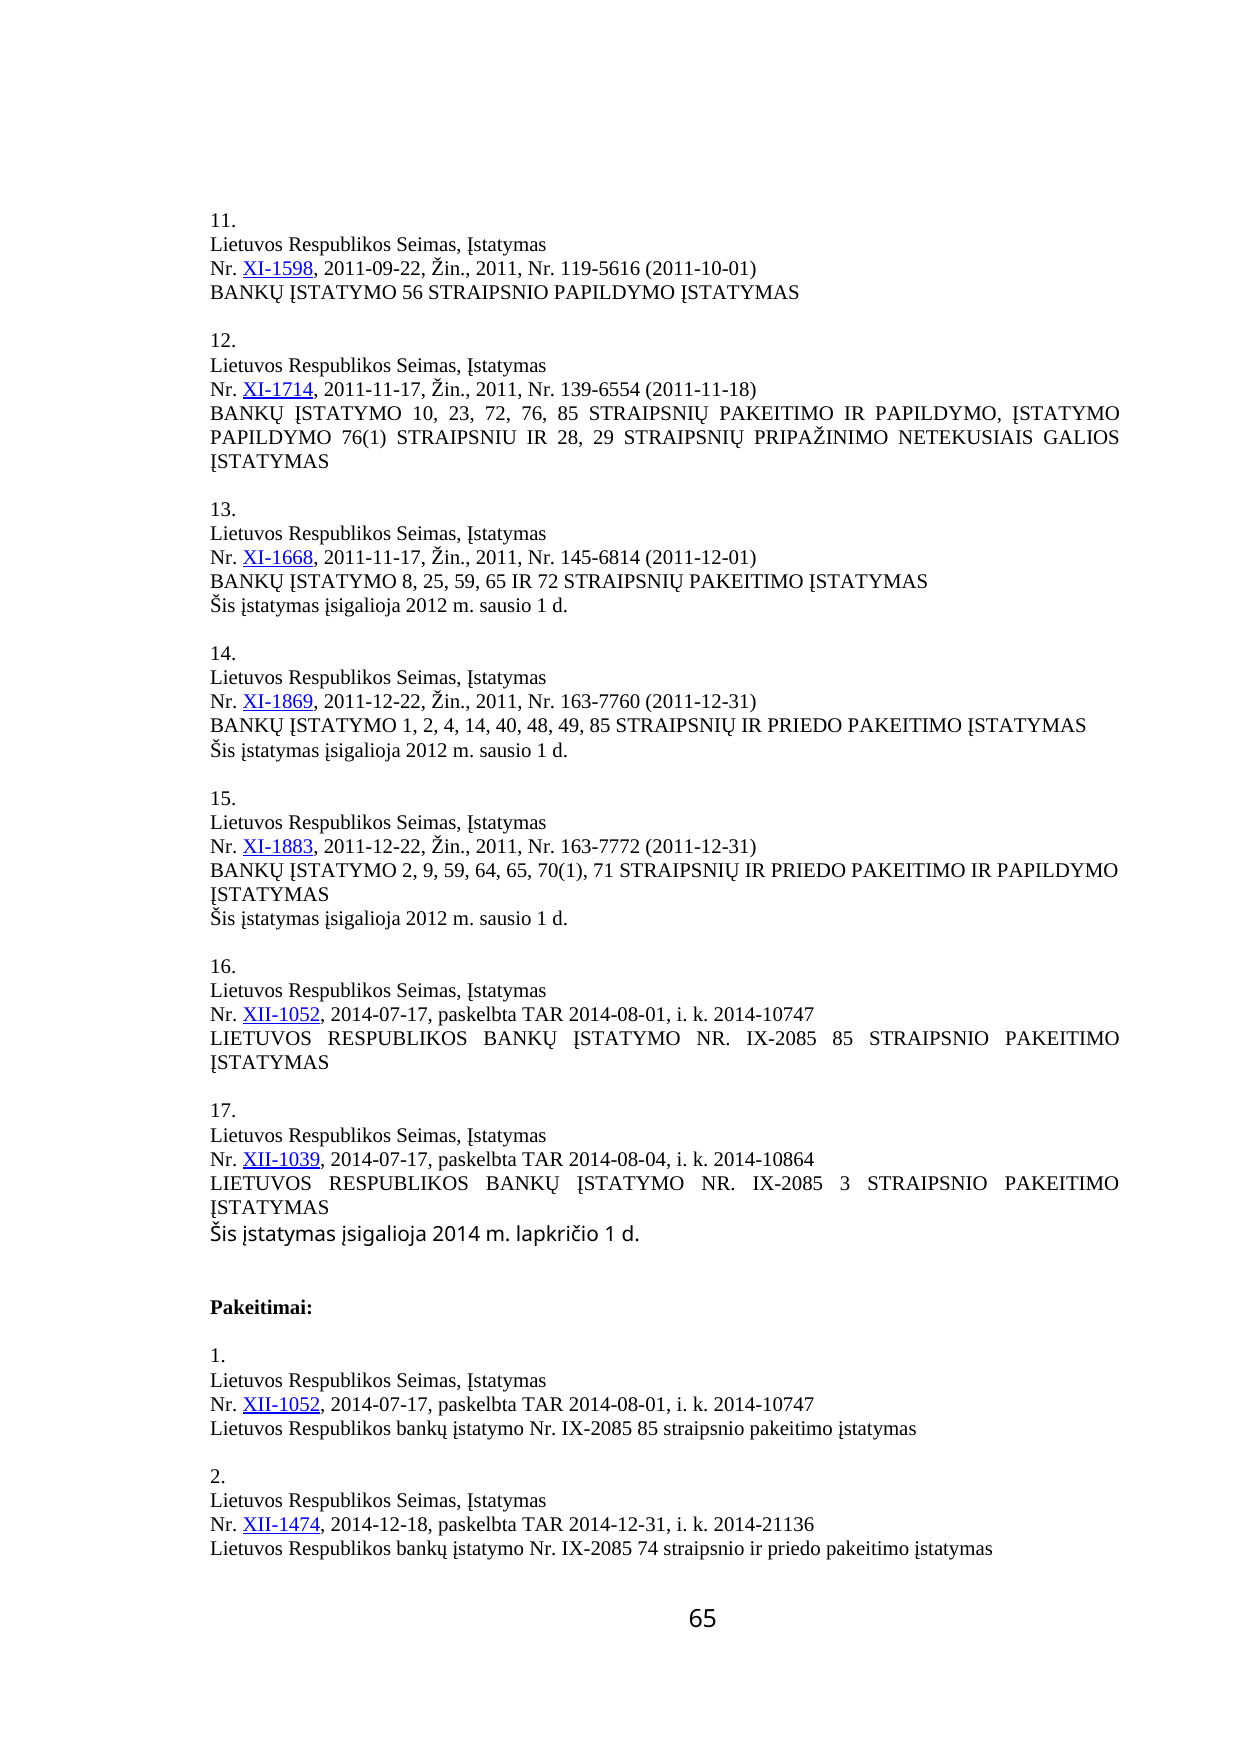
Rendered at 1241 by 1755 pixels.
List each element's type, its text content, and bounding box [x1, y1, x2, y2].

text Šis įstatymas įsigalioja 2012 m. sausio 1 d. [210, 906, 1120, 930]
text Lietuvos Respublikos Seimas, Įstatymas [210, 352, 1120, 377]
text Nr. XII-1052, 2014-07-17, paskelbta TAR 2014-08-01, i. k. 2014-10747 [210, 1002, 1120, 1026]
text 12. [210, 328, 1120, 352]
text Nr. XII-1039, 2014-07-17, paskelbta TAR 2014-08-04, i. k. 2014-10864 [210, 1147, 1120, 1171]
text Lietuvos Respublikos Seimas, Įstatymas [210, 665, 1120, 689]
text Šis įstatymas įsigalioja 2012 m. sausio 1 d. [210, 737, 1120, 762]
text BANKŲ ĮSTATYMO 2, 9, 59, 64, 65, 70(1), 71 STRAIPSNIŲ IR PRIEDO PAKEITIMO IR PAPILDYMO ĮSTATYMAS [210, 858, 1120, 906]
text Šis įstatymas įsigalioja 2014 m. lapkričio 1 d. [210, 1219, 1120, 1247]
text Šis įstatymas įsigalioja 2012 m. sausio 1 d. [210, 593, 1120, 617]
text 16. [210, 954, 1120, 978]
text 15. [210, 786, 1120, 810]
text Nr. XII-1052, 2014-07-17, paskelbta TAR 2014-08-01, i. k. 2014-10747 [210, 1392, 1120, 1416]
text BANKŲ ĮSTATYMO 8, 25, 59, 65 IR 72 STRAIPSNIŲ PAKEITIMO ĮSTATYMAS [210, 569, 1120, 593]
text LIETUVOS RESPUBLIKOS BANKŲ ĮSTATYMO NR. IX-2085 3 STRAIPSNIO PAKEITIMO ĮSTATYMAS [210, 1171, 1120, 1219]
text Lietuvos Respublikos Seimas, Įstatymas [210, 521, 1120, 545]
text Lietuvos Respublikos Seimas, Įstatymas [210, 1488, 1120, 1512]
text 1. [210, 1343, 1120, 1367]
text Lietuvos Respublikos Seimas, Įstatymas [210, 978, 1120, 1002]
text Nr. XII-1474, 2014-12-18, paskelbta TAR 2014-12-31, i. k. 2014-21136 [210, 1512, 1120, 1536]
text BANKŲ ĮSTATYMO 1, 2, 4, 14, 40, 48, 49, 85 STRAIPSNIŲ IR PRIEDO PAKEITIMO ĮSTATYMAS [210, 713, 1120, 737]
text Nr. XI-1598, 2011-09-22, Žin., 2011, Nr. 119-5616 (2011-10-01) [210, 256, 1120, 280]
text Nr. XI-1668, 2011-11-17, Žin., 2011, Nr. 145-6814 (2011-12-01) [210, 545, 1120, 569]
text BANKŲ ĮSTATYMO 10, 23, 72, 76, 85 STRAIPSNIŲ PAKEITIMO IR PAPILDYMO, ĮSTATYMO PAPILDYMO 76(1) STRAIPSNIU IR 28, 29 STRAIPSNIŲ PRIPAŽINIMO NETEKUSIAIS GALIOS ĮSTATYMAS [210, 401, 1120, 473]
text 11. [210, 208, 1120, 232]
text Lietuvos Respublikos Seimas, Įstatymas [210, 232, 1120, 256]
text 13. [210, 497, 1120, 521]
text Lietuvos Respublikos bankų įstatymo Nr. IX-2085 74 straipsnio ir priedo pakeitimo įstatymas [210, 1536, 1120, 1560]
text 2. [210, 1464, 1120, 1488]
text 14. [210, 641, 1120, 665]
text Lietuvos Respublikos bankų įstatymo Nr. IX-2085 85 straipsnio pakeitimo įstatymas [210, 1416, 1120, 1440]
text 17. [210, 1098, 1120, 1122]
text Nr. XI-1869, 2011-12-22, Žin., 2011, Nr. 163-7760 (2011-12-31) [210, 689, 1120, 713]
text Nr. XI-1714, 2011-11-17, Žin., 2011, Nr. 139-6554 (2011-11-18) [210, 377, 1120, 401]
text Lietuvos Respublikos Seimas, Įstatymas [210, 1367, 1120, 1392]
text Lietuvos Respublikos Seimas, Įstatymas [210, 1122, 1120, 1147]
text BANKŲ ĮSTATYMO 56 STRAIPSNIO PAPILDYMO ĮSTATYMAS [210, 280, 1120, 304]
text Lietuvos Respublikos Seimas, Įstatymas [210, 810, 1120, 834]
text Pakeitimai: [210, 1295, 1120, 1319]
text Nr. XI-1883, 2011-12-22, Žin., 2011, Nr. 163-7772 (2011-12-31) [210, 834, 1120, 858]
text LIETUVOS RESPUBLIKOS BANKŲ ĮSTATYMO NR. IX-2085 85 STRAIPSNIO PAKEITIMO ĮSTATYMAS [210, 1026, 1120, 1074]
